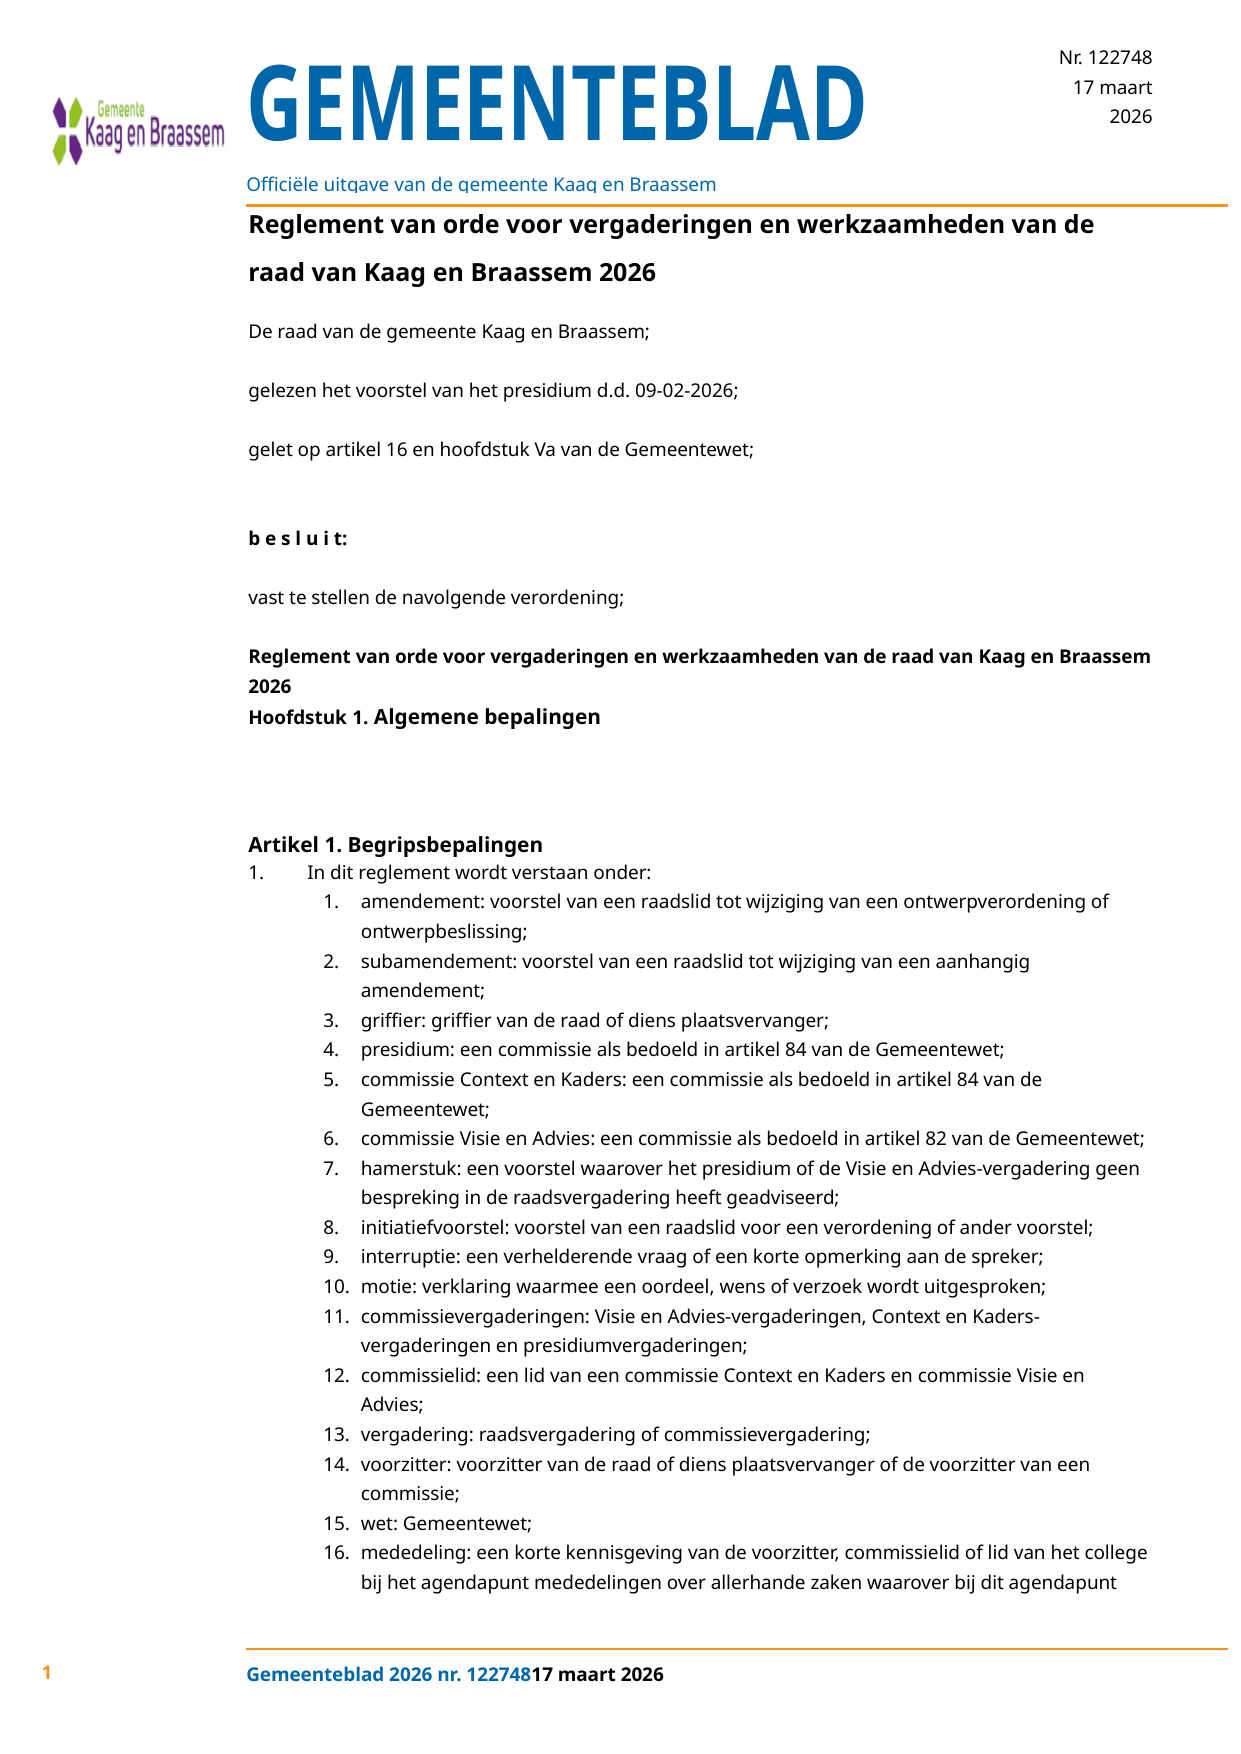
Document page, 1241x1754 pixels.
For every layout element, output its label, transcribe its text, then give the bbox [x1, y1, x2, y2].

list vergadering: raadsvergadering of commissievergadering; [323, 1421, 1152, 1447]
list commissie Visie en Advies: een commissie als bedoeld in artikel 82 van de Gemeentewet; [323, 1125, 1152, 1151]
text gelet op artikel 16 en hoofdstuk Va van de Gemeentewet; [248, 436, 1152, 462]
list voorzitter: voorzitter van de raad of diens plaatsvervanger of de voorzitter van een commissie; [323, 1451, 1152, 1506]
text Reglement van orde voor vergaderingen en werkzaamheden van de raad van Kaag en Braassem 2026 [248, 643, 1152, 699]
text Artikel 1. Begripsbepalingen [248, 831, 1152, 859]
text b e s l u i t: [248, 525, 1152, 551]
list hamerstuk: een voorstel waarover het presidium of de Visie en Advies-vergadering geen bespreking in de raadsvergadering heeft geadviseerd; [323, 1155, 1152, 1210]
list presidium: een commissie als bedoeld in artikel 84 van de Gemeentewet; [323, 1037, 1152, 1062]
list wet: Gemeentewet; [323, 1510, 1152, 1536]
list amendement: voorstel van een raadslid tot wijziging van een ontwerpverordening of ontwerpbeslissing; [323, 889, 1152, 944]
list interruptie: een verhelderende vraag of een korte opmerking aan de spreker; [323, 1244, 1152, 1269]
list initiatiefvoorstel: voorstel van een raadslid voor een verordening of ander voorstel; [323, 1214, 1152, 1240]
text vast te stellen de navolgende verordening; [248, 584, 1152, 610]
list commissie Context en Kaders: een commissie als bedoeld in artikel 84 van de Gemeentewet; [323, 1066, 1152, 1121]
list In dit reglement wordt verstaan onder: [248, 859, 1152, 885]
list commissievergaderingen: Visie en Advies-vergaderingen, Context en Kaders-vergaderingen en presidiumvergaderingen; [323, 1303, 1152, 1358]
text Hoofdstuk 1. Algemene bepalingen [248, 702, 1152, 731]
text Reglement van orde voor vergaderingen en werkzaamheden van de raad van Kaag en Braassem 2026 [248, 207, 1152, 288]
text gelezen het voorstel van het presidium d.d. 09-02-2026; [248, 377, 1152, 403]
list motie: verklaring waarmee een oordeel, wens of verzoek wordt uitgesproken; [323, 1273, 1152, 1299]
list commissielid: een lid van een commissie Context en Kaders en commissie Visie en Advies; [323, 1362, 1152, 1417]
list subamendement: voorstel van een raadslid tot wijziging van een aanhangig amendement; [323, 948, 1152, 1003]
text De raad van de gemeente Kaag en Braassem; [248, 318, 1152, 344]
list mededeling: een korte kennisgeving van de voorzitter, commissielid of lid van het college bij het agendapunt mededelingen over allerhande zaken waarover bij dit agendapunt [323, 1539, 1152, 1595]
list griffier: griffier van de raad of diens plaatsvervanger; [323, 1007, 1152, 1033]
picture [41, 47, 231, 172]
